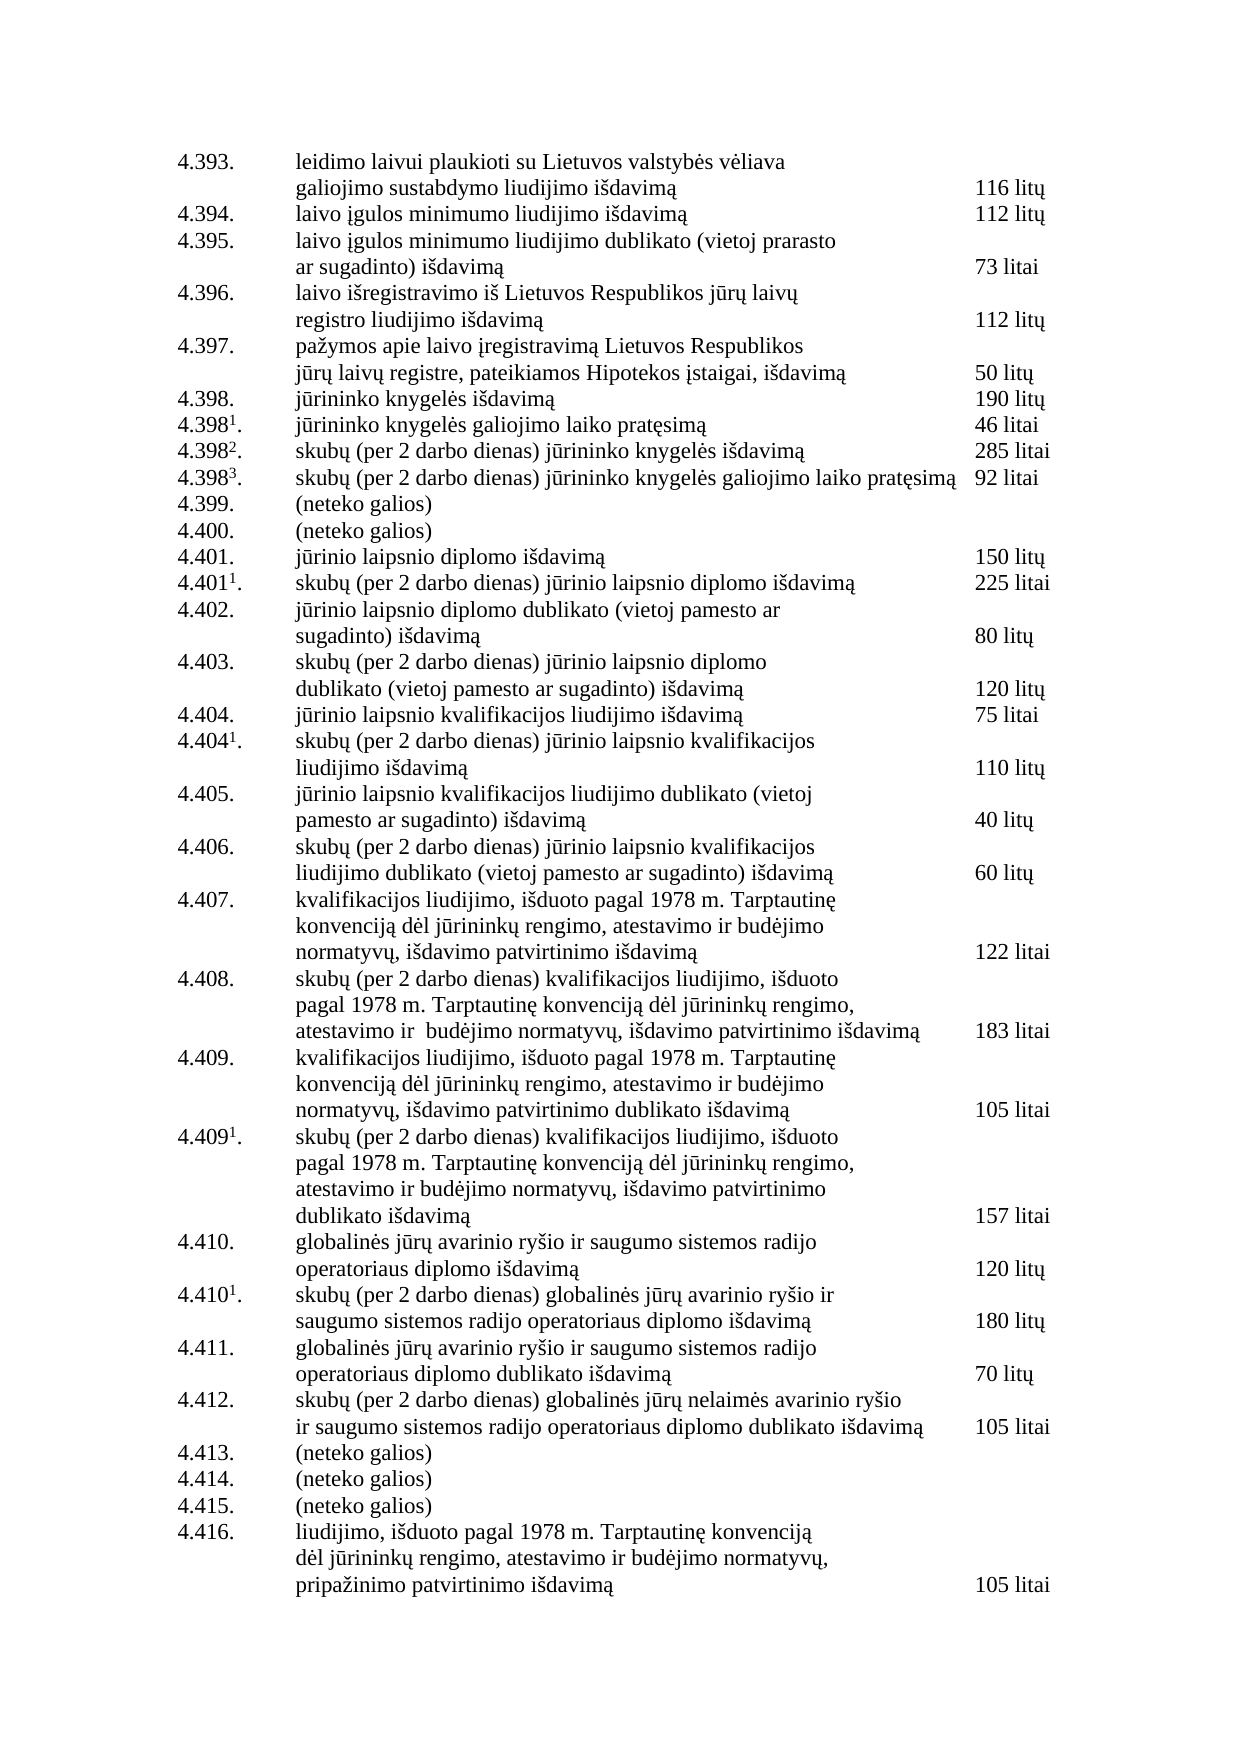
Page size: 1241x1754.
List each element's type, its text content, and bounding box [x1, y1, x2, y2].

text dublikato išdavimą 157 litai [177, 1202, 1122, 1228]
text 4.397. pažymos apie laivo įregistravimą Lietuvos Respublikos [177, 332, 1122, 358]
text 4.413. (neteko galios) [177, 1439, 1122, 1465]
text ir saugumo sistemos radijo operatoriaus diplomo dublikato išdavimą 105 litai [177, 1413, 1122, 1439]
text liudijimo dublikato (vietoj pamesto ar sugadinto) išdavimą 60 litų [177, 859, 1122, 886]
text 4.400. (neteko galios) [177, 517, 1122, 543]
text 4.398. jūrininko knygelės išdavimą 190 litų [177, 385, 1122, 411]
text 4.3983. skubų (per 2 darbo dienas) jūrininko knygelės galiojimo laiko pratęsimą 92 litai [177, 464, 1122, 490]
text 4.402. jūrinio laipsnio diplomo dublikato (vietoj pamesto ar [177, 596, 1122, 622]
text 4.395. laivo įgulos minimumo liudijimo dublikato (vietoj prarasto [177, 227, 1122, 253]
text atestavimo ir budėjimo normatyvų, išdavimo patvirtinimo [177, 1176, 1122, 1202]
text pamesto ar sugadinto) išdavimą 40 litų [177, 807, 1122, 833]
text liudijimo išdavimą 110 litų [177, 754, 1122, 780]
text sugadinto) išdavimą 80 litų [177, 622, 1122, 648]
text 4.406. skubų (per 2 darbo dienas) jūrinio laipsnio kvalifikacijos [177, 833, 1122, 859]
text dėl jūrininkų rengimo, atestavimo ir budėjimo normatyvų, [177, 1544, 1122, 1571]
text jūrų laivų registre, pateikiamos Hipotekos įstaigai, išdavimą 50 litų [177, 358, 1122, 385]
text 4.403. skubų (per 2 darbo dienas) jūrinio laipsnio diplomo [177, 648, 1122, 675]
text 4.416. liudijimo, išduoto pagal 1978 m. Tarptautinę konvenciją [177, 1518, 1122, 1544]
text 4.405. jūrinio laipsnio kvalifikacijos liudijimo dublikato (vietoj [177, 780, 1122, 807]
text konvenciją dėl jūrininkų rengimo, atestavimo ir budėjimo [177, 912, 1122, 938]
text 4.404. jūrinio laipsnio kvalifikacijos liudijimo išdavimą 75 litai [177, 701, 1122, 727]
text 4.3981. jūrininko knygelės galiojimo laiko pratęsimą 46 litai [177, 411, 1122, 438]
text pripažinimo patvirtinimo išdavimą 105 litai [177, 1571, 1122, 1597]
text 4.408. skubų (per 2 darbo dienas) kvalifikacijos liudijimo, išduoto [177, 965, 1122, 991]
text galiojimo sustabdymo liudijimo išdavimą 116 litų [177, 174, 1122, 200]
text 4.399. (neteko galios) [177, 490, 1122, 517]
text registro liudijimo išdavimą 112 litų [177, 306, 1122, 332]
text 4.401. jūrinio laipsnio diplomo išdavimą 150 litų [177, 543, 1122, 569]
text 4.409. kvalifikacijos liudijimo, išduoto pagal 1978 m. Tarptautinę [177, 1044, 1122, 1070]
text 4.394. laivo įgulos minimumo liudijimo išdavimą 112 litų [177, 200, 1122, 227]
text 4.412. skubų (per 2 darbo dienas) globalinės jūrų nelaimės avarinio ryšio [177, 1386, 1122, 1413]
text normatyvų, išdavimo patvirtinimo dublikato išdavimą 105 litai [177, 1096, 1122, 1123]
text 4.410. globalinės jūrų avarinio ryšio ir saugumo sistemos radijo [177, 1228, 1122, 1254]
text 4.3982. skubų (per 2 darbo dienas) jūrininko knygelės išdavimą 285 litai [177, 438, 1122, 464]
text 4.411. globalinės jūrų avarinio ryšio ir saugumo sistemos radijo [177, 1334, 1122, 1360]
text 4.414. (neteko galios) [177, 1465, 1122, 1492]
text operatoriaus diplomo dublikato išdavimą 70 litų [177, 1360, 1122, 1386]
text operatoriaus diplomo išdavimą 120 litų [177, 1254, 1122, 1281]
text 4.4091. skubų (per 2 darbo dienas) kvalifikacijos liudijimo, išduoto [177, 1123, 1122, 1149]
text pagal 1978 m. Tarptautinę konvenciją dėl jūrininkų rengimo, [177, 1149, 1122, 1176]
text 4.4041. skubų (per 2 darbo dienas) jūrinio laipsnio kvalifikacijos [177, 727, 1122, 754]
text 4.396. laivo išregistravimo iš Lietuvos Respublikos jūrų laivų [177, 279, 1122, 306]
text normatyvų, išdavimo patvirtinimo išdavimą 122 litai [177, 938, 1122, 965]
text pagal 1978 m. Tarptautinę konvenciją dėl jūrininkų rengimo, [177, 991, 1122, 1017]
text ar sugadinto) išdavimą 73 litai [177, 253, 1122, 279]
text dublikato (vietoj pamesto ar sugadinto) išdavimą 120 litų [177, 675, 1122, 701]
text konvenciją dėl jūrininkų rengimo, atestavimo ir budėjimo [177, 1070, 1122, 1096]
text 4.393. leidimo laivui plaukioti su Lietuvos valstybės vėliava [177, 148, 1122, 174]
text 4.415. (neteko galios) [177, 1492, 1122, 1518]
text atestavimo ir budėjimo normatyvų, išdavimo patvirtinimo išdavimą 183 litai [177, 1017, 1122, 1044]
text 4.407. kvalifikacijos liudijimo, išduoto pagal 1978 m. Tarptautinę [177, 886, 1122, 912]
text 4.4011. skubų (per 2 darbo dienas) jūrinio laipsnio diplomo išdavimą 225 litai [177, 569, 1122, 596]
text saugumo sistemos radijo operatoriaus diplomo išdavimą 180 litų [177, 1307, 1122, 1334]
text 4.4101. skubų (per 2 darbo dienas) globalinės jūrų avarinio ryšio ir [177, 1281, 1122, 1307]
